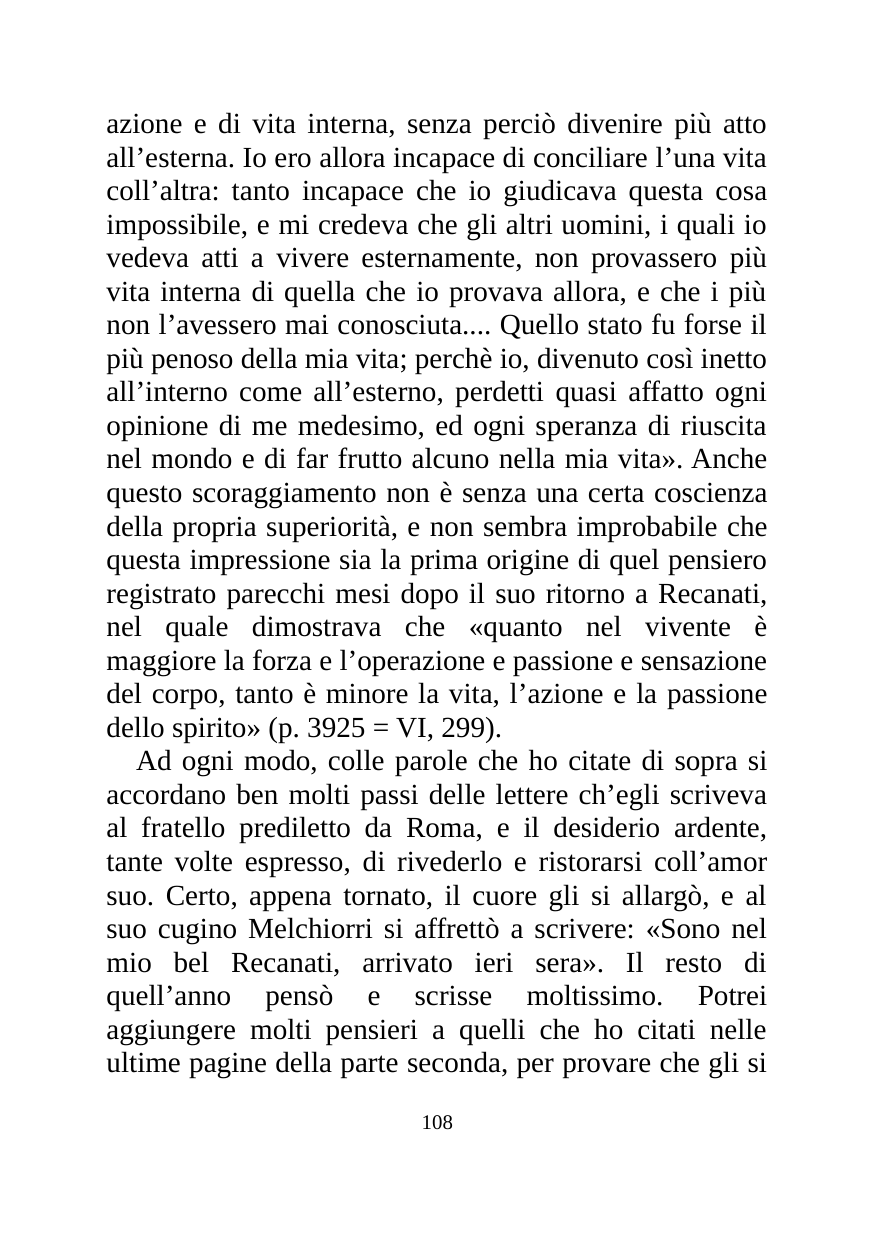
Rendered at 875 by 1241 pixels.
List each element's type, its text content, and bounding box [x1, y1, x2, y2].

text Ad ogni modo, colle parole che ho citate di sopra si accordano ben molti passi delle lettere ch’egli scriveva al fratello prediletto da Roma, e il desiderio ardente, tante volte espresso, di rivederlo e ristorarsi coll’amor suo. Certo, appena tornato, il cuore gli si allargò, e al suo cugino Melchiorri si affrettò a scrivere: «Sono nel mio bel Recanati, arrivato ieri sera». Il resto di quell’anno pensò e scrisse moltissimo. Potrei aggiungere molti pensieri a quelli che ho citati nelle ultime pagine della parte seconda, per provare che gli si [106, 743, 768, 1079]
text azione e di vita interna, senza perciò divenire più atto all’esterna. Io ero allora incapace di conciliare l’una vita coll’altra: tanto incapace che io giudicava questa cosa impossibile, e mi credeva che gli altri uomini, i quali io vedeva atti a vivere esternamente, non provassero più vita interna di quella che io provava allora, e che i più non l’avessero mai conosciuta.... Quello stato fu forse il più penoso della mia vita; perchè io, divenuto così inetto all’interno come all’esterno, perdetti quasi affatto ogni opinione di me medesimo, ed ogni speranza di riuscita nel mondo e di far frutto alcuno nella mia vita». Anche questo scoraggiamento non è senza una certa coscienza della propria superiorità, e non sembra improbabile che questa impressione sia la prima origine di quel pensiero registrato parecchi mesi dopo il suo ritorno a Recanati, nel quale dimostrava che «quanto nel vivente è maggiore la forza e l’operazione e passione e sensazione del corpo, tanto è minore la vita, l’azione e la passione dello spirito» (p. 3925 = VI, 299). [106, 106, 768, 743]
